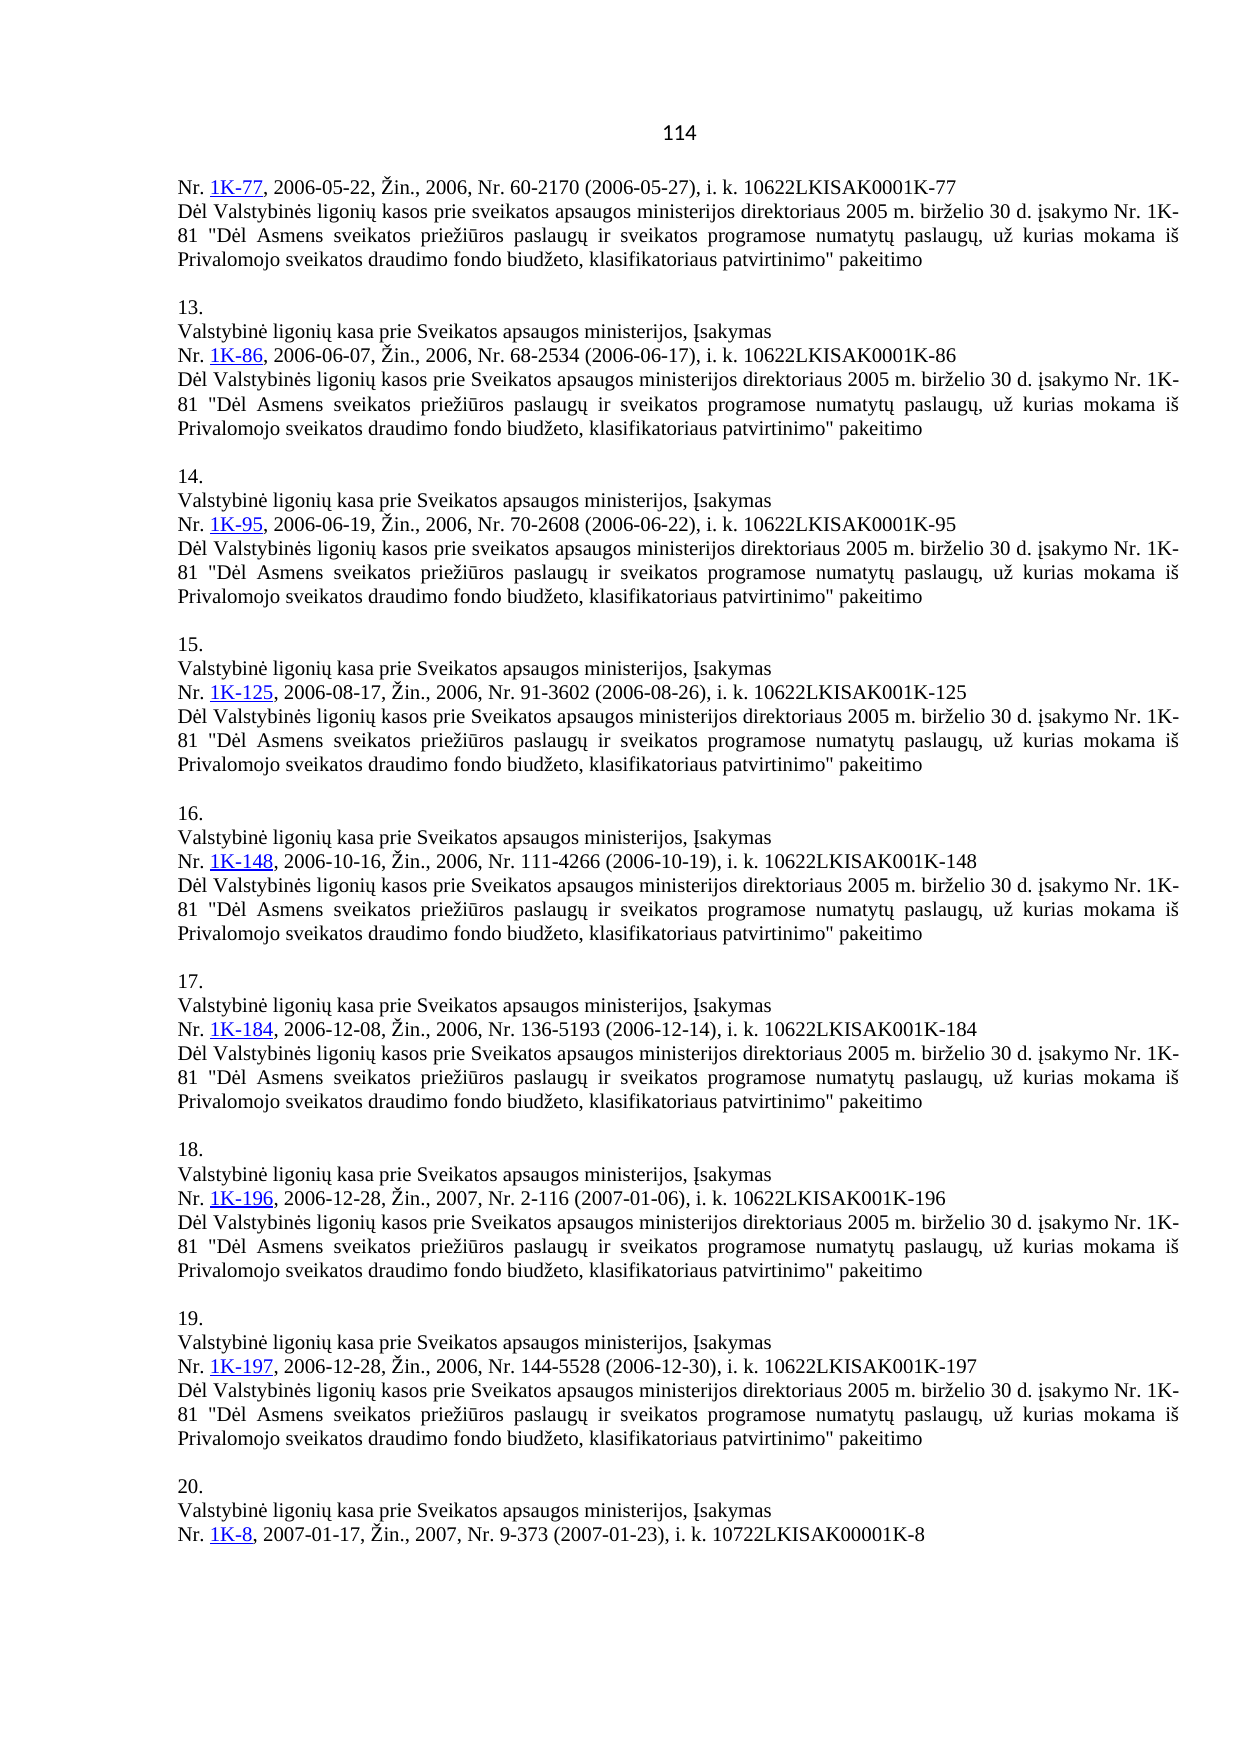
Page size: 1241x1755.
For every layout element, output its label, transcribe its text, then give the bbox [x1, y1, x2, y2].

text Nr. 1K-184, 2006-12-08, Žin., 2006, Nr. 136-5193 (2006-12-14), i. k. 10622LKISAK001K-184 [177, 1017, 1181, 1041]
text Nr. 1K-8, 2007-01-17, Žin., 2007, Nr. 9-373 (2007-01-23), i. k. 10722LKISAK00001K-8 [177, 1522, 1181, 1546]
text Nr. 1K-125, 2006-08-17, Žin., 2006, Nr. 91-3602 (2006-08-26), i. k. 10622LKISAK001K-125 [177, 680, 1181, 704]
text Valstybinė ligonių kasa prie Sveikatos apsaugos ministerijos, Įsakymas [177, 1330, 1181, 1354]
text Dėl Valstybinės ligonių kasos prie sveikatos apsaugos ministerijos direktoriaus 2005 m. birželio 30 d. įsakymo Nr. 1K-81 "Dėl Asmens sveikatos priežiūros paslaugų ir sveikatos programose numatytų paslaugų, už kurias mokama iš Privalomojo sveikatos draudimo fondo biudžeto, klasifikatoriaus patvirtinimo" pakeitimo [177, 536, 1181, 608]
text Valstybinė ligonių kasa prie Sveikatos apsaugos ministerijos, Įsakymas [177, 656, 1181, 680]
text Dėl Valstybinės ligonių kasos prie Sveikatos apsaugos ministerijos direktoriaus 2005 m. birželio 30 d. įsakymo Nr. 1K-81 "Dėl Asmens sveikatos priežiūros paslaugų ir sveikatos programose numatytų paslaugų, už kurias mokama iš Privalomojo sveikatos draudimo fondo biudžeto, klasifikatoriaus patvirtinimo" pakeitimo [177, 1041, 1181, 1113]
text Dėl Valstybinės ligonių kasos prie Sveikatos apsaugos ministerijos direktoriaus 2005 m. birželio 30 d. įsakymo Nr. 1K-81 "Dėl Asmens sveikatos priežiūros paslaugų ir sveikatos programose numatytų paslaugų, už kurias mokama iš Privalomojo sveikatos draudimo fondo biudžeto, klasifikatoriaus patvirtinimo" pakeitimo [177, 704, 1181, 776]
text 20. [177, 1474, 1181, 1498]
text Nr. 1K-196, 2006-12-28, Žin., 2007, Nr. 2-116 (2007-01-06), i. k. 10622LKISAK001K-196 [177, 1186, 1181, 1209]
text Nr. 1K-86, 2006-06-07, Žin., 2006, Nr. 68-2534 (2006-06-17), i. k. 10622LKISAK0001K-86 [177, 343, 1181, 367]
text Valstybinė ligonių kasa prie Sveikatos apsaugos ministerijos, Įsakymas [177, 993, 1181, 1017]
text Nr. 1K-77, 2006-05-22, Žin., 2006, Nr. 60-2170 (2006-05-27), i. k. 10622LKISAK0001K-77 [177, 175, 1181, 199]
text Valstybinė ligonių kasa prie Sveikatos apsaugos ministerijos, Įsakymas [177, 488, 1181, 512]
text Valstybinė ligonių kasa prie Sveikatos apsaugos ministerijos, Įsakymas [177, 824, 1181, 849]
text Nr. 1K-197, 2006-12-28, Žin., 2006, Nr. 144-5528 (2006-12-30), i. k. 10622LKISAK001K-197 [177, 1354, 1181, 1378]
text Nr. 1K-148, 2006-10-16, Žin., 2006, Nr. 111-4266 (2006-10-19), i. k. 10622LKISAK001K-148 [177, 849, 1181, 873]
text Valstybinė ligonių kasa prie Sveikatos apsaugos ministerijos, Įsakymas [177, 1161, 1181, 1186]
text Dėl Valstybinės ligonių kasos prie Sveikatos apsaugos ministerijos direktoriaus 2005 m. birželio 30 d. įsakymo Nr. 1K-81 "Dėl Asmens sveikatos priežiūros paslaugų ir sveikatos programose numatytų paslaugų, už kurias mokama iš Privalomojo sveikatos draudimo fondo biudžeto, klasifikatoriaus patvirtinimo" pakeitimo [177, 367, 1181, 439]
text 18. [177, 1137, 1181, 1161]
text 14. [177, 464, 1181, 488]
text 19. [177, 1306, 1181, 1330]
text Dėl Valstybinės ligonių kasos prie Sveikatos apsaugos ministerijos direktoriaus 2005 m. birželio 30 d. įsakymo Nr. 1K-81 "Dėl Asmens sveikatos priežiūros paslaugų ir sveikatos programose numatytų paslaugų, už kurias mokama iš Privalomojo sveikatos draudimo fondo biudžeto, klasifikatoriaus patvirtinimo" pakeitimo [177, 1209, 1181, 1282]
text Valstybinė ligonių kasa prie Sveikatos apsaugos ministerijos, Įsakymas [177, 319, 1181, 343]
text Nr. 1K-95, 2006-06-19, Žin., 2006, Nr. 70-2608 (2006-06-22), i. k. 10622LKISAK0001K-95 [177, 512, 1181, 536]
text 16. [177, 801, 1181, 824]
text 15. [177, 632, 1181, 656]
text Dėl Valstybinės ligonių kasos prie Sveikatos apsaugos ministerijos direktoriaus 2005 m. birželio 30 d. įsakymo Nr. 1K-81 "Dėl Asmens sveikatos priežiūros paslaugų ir sveikatos programose numatytų paslaugų, už kurias mokama iš Privalomojo sveikatos draudimo fondo biudžeto, klasifikatoriaus patvirtinimo" pakeitimo [177, 1378, 1181, 1450]
text Dėl Valstybinės ligonių kasos prie Sveikatos apsaugos ministerijos direktoriaus 2005 m. birželio 30 d. įsakymo Nr. 1K-81 "Dėl Asmens sveikatos priežiūros paslaugų ir sveikatos programose numatytų paslaugų, už kurias mokama iš Privalomojo sveikatos draudimo fondo biudžeto, klasifikatoriaus patvirtinimo" pakeitimo [177, 873, 1181, 945]
text Valstybinė ligonių kasa prie Sveikatos apsaugos ministerijos, Įsakymas [177, 1498, 1181, 1522]
text 17. [177, 969, 1181, 993]
text 13. [177, 295, 1181, 319]
text Dėl Valstybinės ligonių kasos prie sveikatos apsaugos ministerijos direktoriaus 2005 m. birželio 30 d. įsakymo Nr. 1K-81 "Dėl Asmens sveikatos priežiūros paslaugų ir sveikatos programose numatytų paslaugų, už kurias mokama iš Privalomojo sveikatos draudimo fondo biudžeto, klasifikatoriaus patvirtinimo" pakeitimo [177, 199, 1181, 271]
